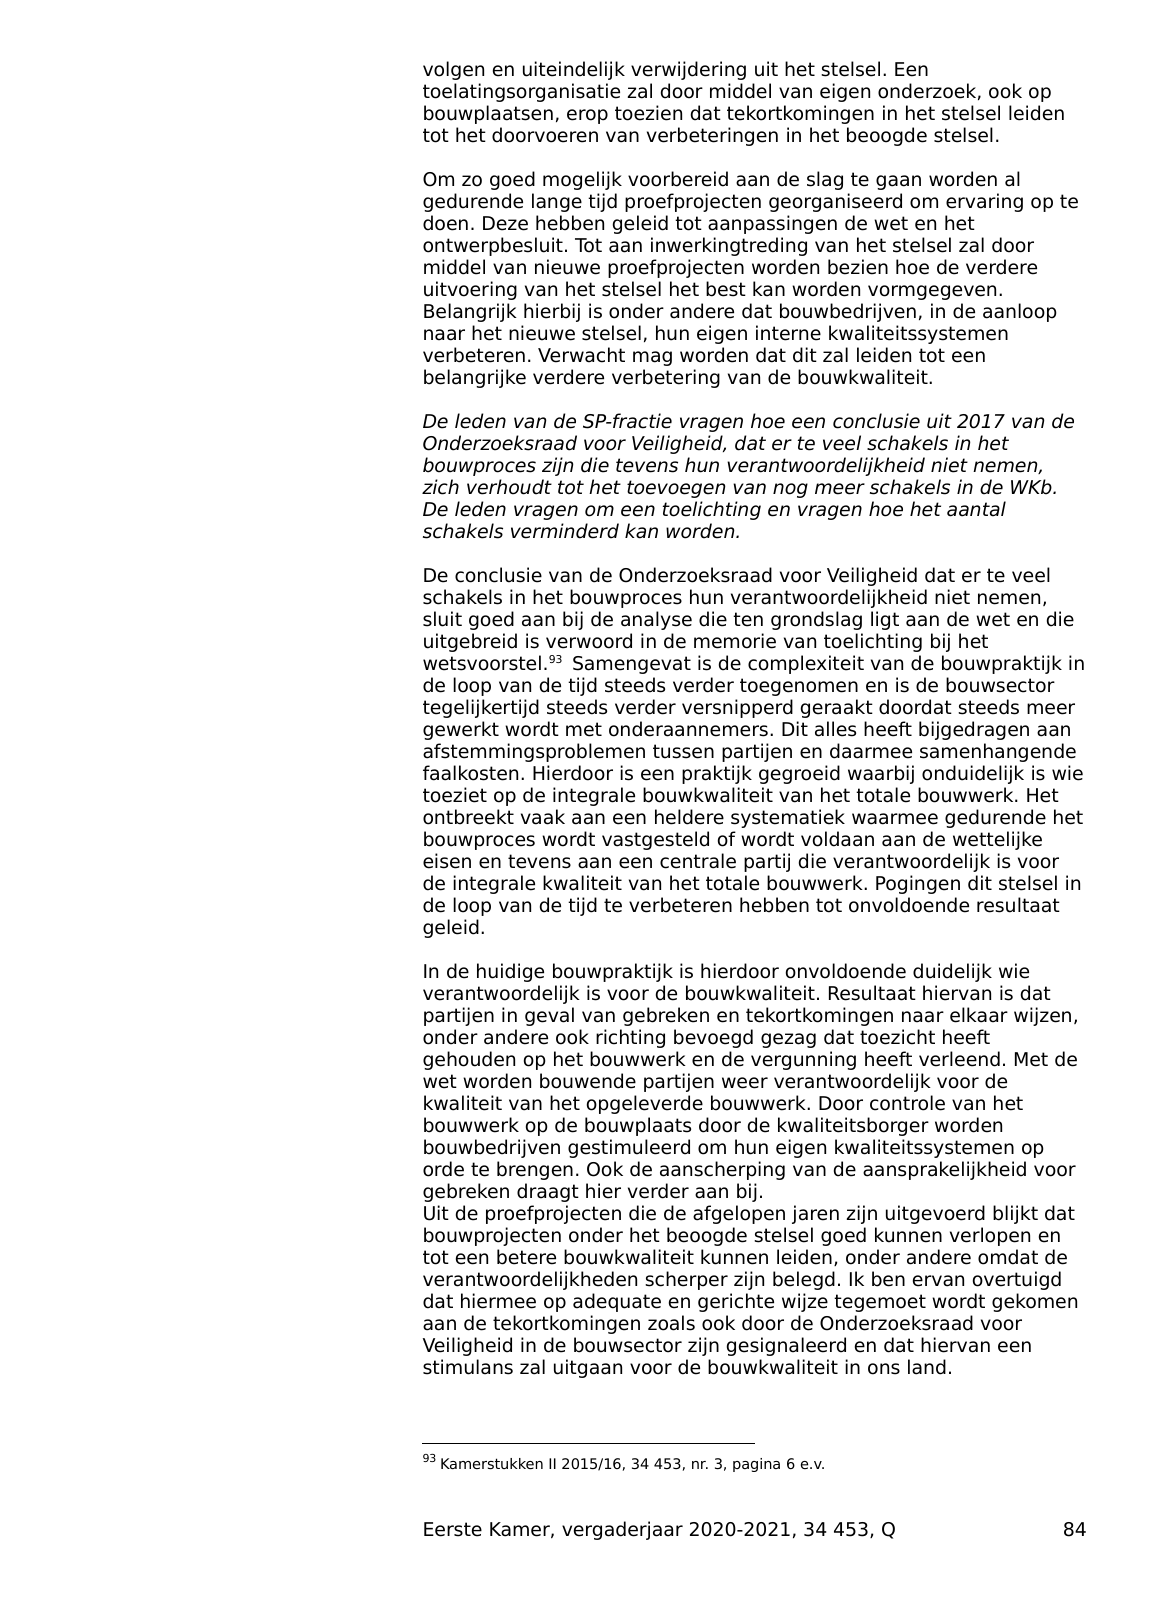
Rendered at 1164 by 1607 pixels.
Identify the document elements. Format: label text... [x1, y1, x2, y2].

text Uit de proefprojecten die de afgelopen jaren zijn uitgevoerd blijkt dat bouwprojecten onder het beoogde stelsel goed kunnen verlopen en tot een betere bouwkwaliteit kunnen leiden, onder andere omdat de verantwoordelijkheden scherper zijn belegd. Ik ben ervan overtuigd dat hiermee op adequate en gerichte wijze tegemoet wordt gekomen aan de tekortkomingen zoals ook door de Onderzoeksraad voor Veiligheid in de bouwsector zijn gesignaleerd en dat hiervan een stimulans zal uitgaan voor de bouwkwaliteit in ons land. [422, 1203, 1087, 1379]
text De leden van de SP-fractie vragen hoe een conclusie uit 2017 van de Onderzoeksraad voor Veiligheid, dat er te veel schakels in het bouwproces zijn die tevens hun verantwoordelijkheid niet nemen, zich verhoudt tot het toevoegen van nog meer schakels in de WKb. De leden vragen om een toelichting en vragen hoe het aantal schakels verminderd kan worden. [422, 411, 1087, 543]
text Om zo goed mogelijk voorbereid aan de slag te gaan worden al gedurende lange tijd proefprojecten georganiseerd om ervaring op te doen. Deze hebben geleid tot aanpassingen de wet en het ontwerpbesluit. Tot aan inwerkingtreding van het stelsel zal door middel van nieuwe proefprojecten worden bezien hoe de verdere uitvoering van het stelsel het best kan worden vormgegeven. Belangrijk hierbij is onder andere dat bouwbedrijven, in de aanloop naar het nieuwe stelsel, hun eigen interne kwaliteitssystemen verbeteren. Verwacht mag worden dat dit zal leiden tot een belangrijke verdere verbetering van de bouwkwaliteit. [422, 169, 1087, 389]
text De conclusie van de Onderzoeksraad voor Veiligheid dat er te veel schakels in het bouwproces hun verantwoordelijkheid niet nemen, sluit goed aan bij de analyse die ten grondslag ligt aan de wet en die uitgebreid is verwoord in de memorie van toelichting bij het wetsvoorstel. Samengevat is de complexiteit van de bouwpraktijk in de loop van de tijd steeds verder toegenomen en is de bouwsector tegelijkertijd steeds verder versnipperd geraakt doordat steeds meer gewerkt wordt met onderaannemers. Dit alles heeft bijgedragen aan afstemmingsproblemen tussen partijen en daarmee samenhangende faalkosten. Hierdoor is een praktijk gegroeid waarbij onduidelijk is wie toeziet op de integrale bouwkwaliteit van het totale bouwwerk. Het ontbreekt vaak aan een heldere systematiek waarmee gedurende het bouwproces wordt vastgesteld of wordt voldaan aan de wettelijke eisen en tevens aan een centrale partij die verantwoordelijk is voor de integrale kwaliteit van het totale bouwwerk. Pogingen dit stelsel in de loop van de tijd te verbeteren hebben tot onvoldoende resultaat geleid. [422, 565, 1087, 939]
text volgen en uiteindelijk verwijdering uit het stelsel. Een toelatingsorganisatie zal door middel van eigen onderzoek, ook op bouwplaatsen, erop toezien dat tekortkomingen in het stelsel leiden tot het doorvoeren van verbeteringen in het beoogde stelsel. [422, 59, 1087, 147]
text In de huidige bouwpraktijk is hierdoor onvoldoende duidelijk wie verantwoordelijk is voor de bouwkwaliteit. Resultaat hiervan is dat partijen in geval van gebreken en tekortkomingen naar elkaar wijzen, onder andere ook richting bevoegd gezag dat toezicht heeft gehouden op het bouwwerk en de vergunning heeft verleend. Met de wet worden bouwende partijen weer verantwoordelijk voor de kwaliteit van het opgeleverde bouwwerk. Door controle van het bouwwerk op de bouwplaats door de kwaliteitsborger worden bouwbedrijven gestimuleerd om hun eigen kwaliteitssystemen op orde te brengen. Ook de aanscherping van de aansprakelijkheid voor gebreken draagt hier verder aan bij. [422, 961, 1087, 1203]
text Kamerstukken II 2015/16, 34 453, nr. 3, pagina 6 e.v. [422, 1452, 1087, 1474]
